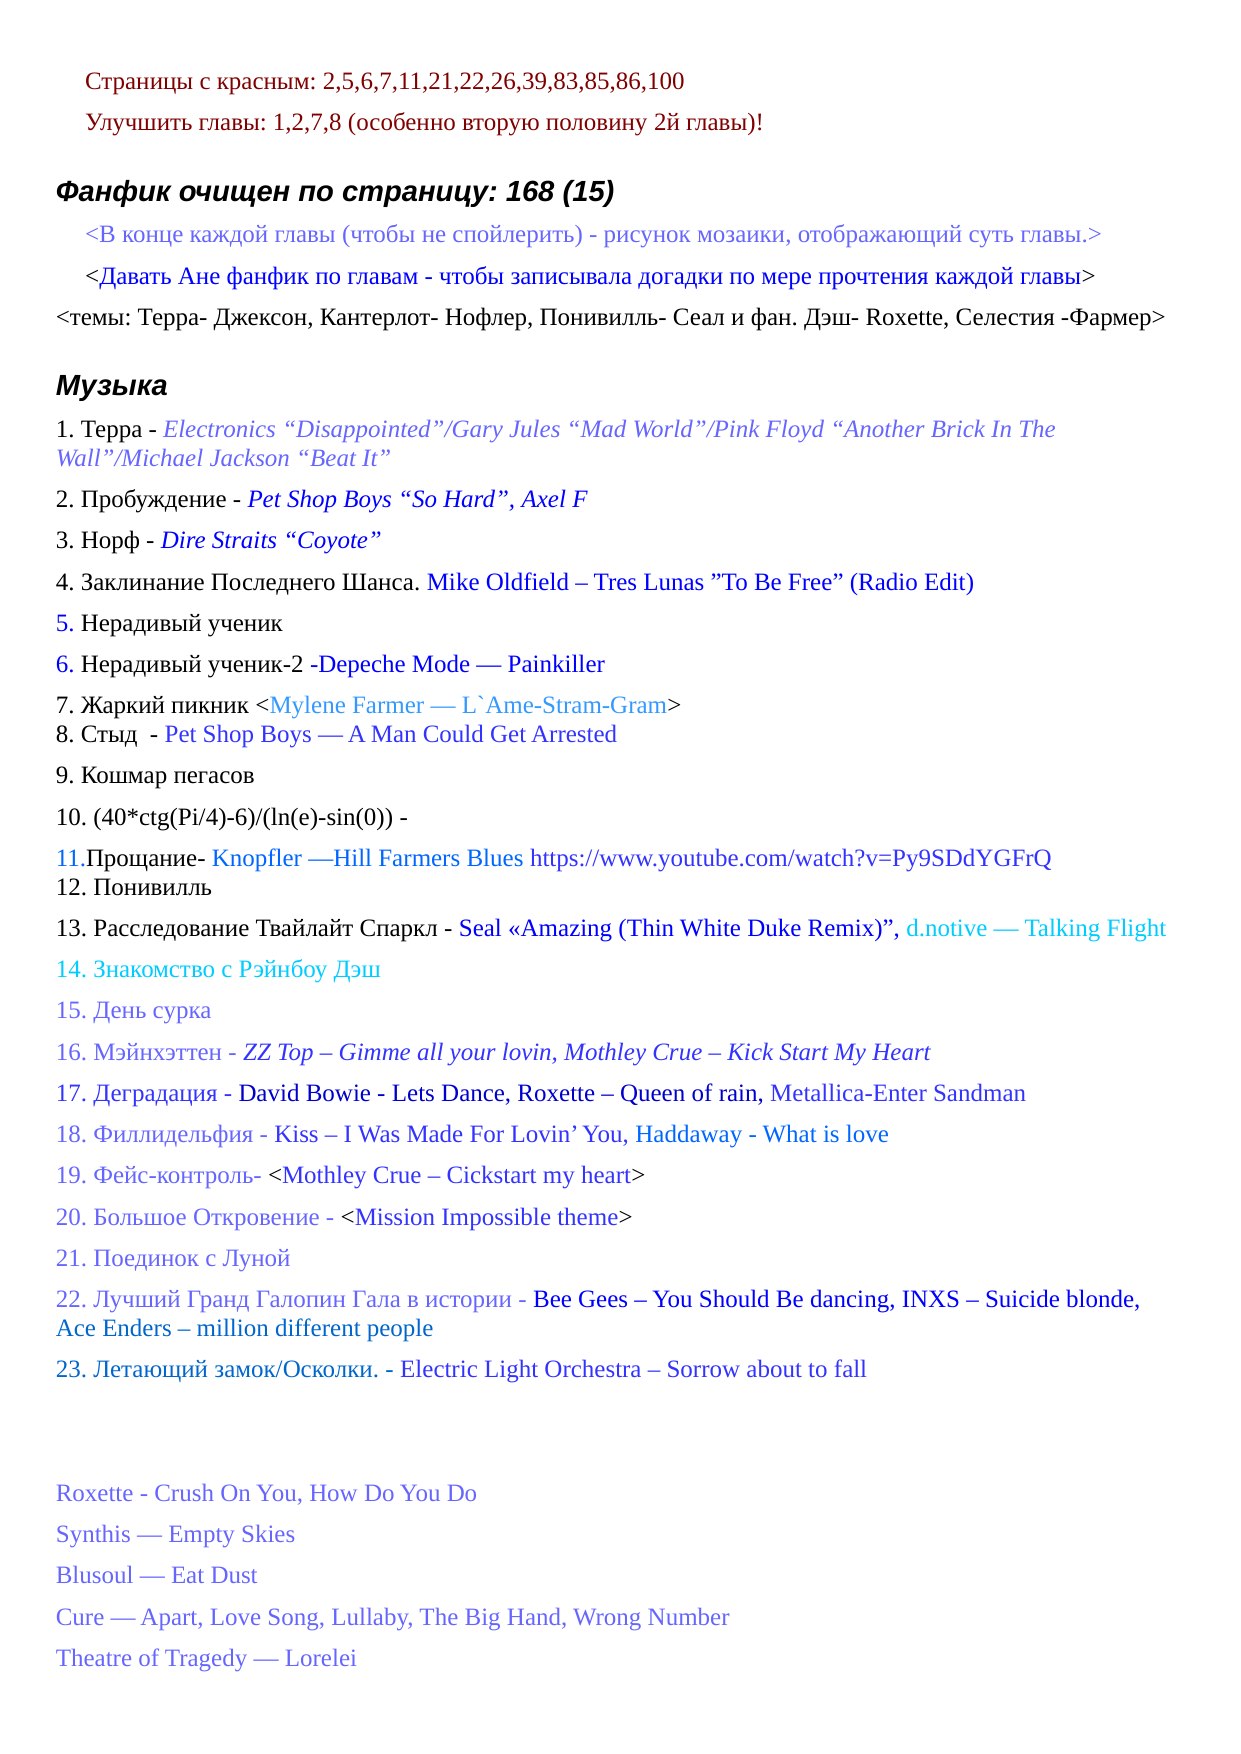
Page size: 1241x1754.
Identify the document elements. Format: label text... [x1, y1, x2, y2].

text Улучшить главы: 1,2,7,8 (особенно вторую половину 2й главы)! [56, 107, 1173, 136]
text 21. Поединок с Луной [56, 1243, 1173, 1272]
text Страницы с красным: 2,5,6,7,11,21,22,26,39,83,85,86,100 [56, 66, 1173, 95]
text 22. Лучший Гранд Галопин Гала в истории - Bee Gees – You Should Be dancing, INXS – Suicide blonde, Ace Enders – million different people [56, 1284, 1173, 1342]
text 4. Заклинание Последнего Шанса. Mike Oldfield – Tres Lunas ”To Be Free” (Radio Edit) [56, 567, 1173, 596]
text 16. Мэйнхэттен - ZZ Top – Gimme all your lovin, Mothley Crue – Kick Start My Heart [56, 1037, 1173, 1066]
text 23. Летающий замок/Осколки. - Electric Light Orchestra – Sorrow about to fall [56, 1354, 1173, 1383]
text 2. Пробуждение - Pet Shop Boys “So Hard”, Axel F [56, 484, 1173, 513]
text 3. Норф - Dire Straits “Coyote” [56, 526, 1173, 554]
text Cure — Apart, Love Song, Lullaby, The Big Hand, Wrong Number [56, 1602, 1173, 1631]
text <темы: Терра- Джексон, Кантерлот- Нофлер, Понивилль- Сеал и фан. Дэш- Roxette, Селестия -Фармер> [56, 302, 1173, 331]
text <В конце каждой главы (чтобы не спойлерить) - рисунок мозаики, отображающий суть главы.> [56, 219, 1173, 248]
text <Давать Ане фанфик по главам - чтобы записывала догадки по мере прочтения каждой главы> [56, 261, 1173, 289]
text 11.Прощание- Knopfler —Hill Farmers Blues https://www.youtube.com/watch?v=Py9SDdYGFrQ 12. Понивилль [56, 843, 1173, 901]
subtitle Музыка [56, 368, 1173, 402]
text 7. Жаркий пикник <Mylene Farmer — L`Ame-Stram-Gram> 8. Стыд - Pet Shop Boys — A Man Could Get Arrested [56, 691, 1173, 748]
text 13. Расследование Твайлайт Спаркл - Seal «Amazing (Thin White Duke Remix)”, d.notive — Talking Flight [56, 913, 1173, 942]
text 17. Деградация - David Bowie - Lets Dance, Roxette – Queen of rain, Metallica-Enter Sandman [56, 1078, 1173, 1107]
text 9. Кошмар пегасов [56, 761, 1173, 789]
subtitle Фанфик очищен по страницу: 168 (15) [56, 173, 1173, 207]
text Synthis — Empty Skies [56, 1519, 1173, 1548]
text 15. День сурка [56, 996, 1173, 1024]
text 6. Нерадивый ученик-2 -Depeche Mode — Painkiller [56, 649, 1173, 678]
text Theatre of Tragedy — Lorelei [56, 1643, 1173, 1672]
text 18. Филлидельфия - Kiss – I Was Made For Lovin’ You, Haddaway - What is love [56, 1119, 1173, 1148]
text Blusoul — Eat Dust [56, 1561, 1173, 1589]
text 14. Знакомство с Рэйнбоу Дэш [56, 954, 1173, 983]
text Roxette - Crush On You, How Do You Do [56, 1478, 1173, 1507]
text 20. Большое Откровение - <Mission Impossible theme> [56, 1202, 1173, 1231]
text 5. Нерадивый ученик [56, 608, 1173, 637]
text 10. (40*ctg(Pi/4)-6)/(ln(e)-sin(0)) - [56, 802, 1173, 831]
text 1. Терра - Electronics “Disappointed”/Gary Jules “Mad World”/Pink Floyd “Another Brick In The Wall”/Michael Jackson “Beat It” [56, 414, 1173, 472]
text 19. Фейс-контроль- <Mothley Crue – Cickstart my heart> [56, 1161, 1173, 1189]
